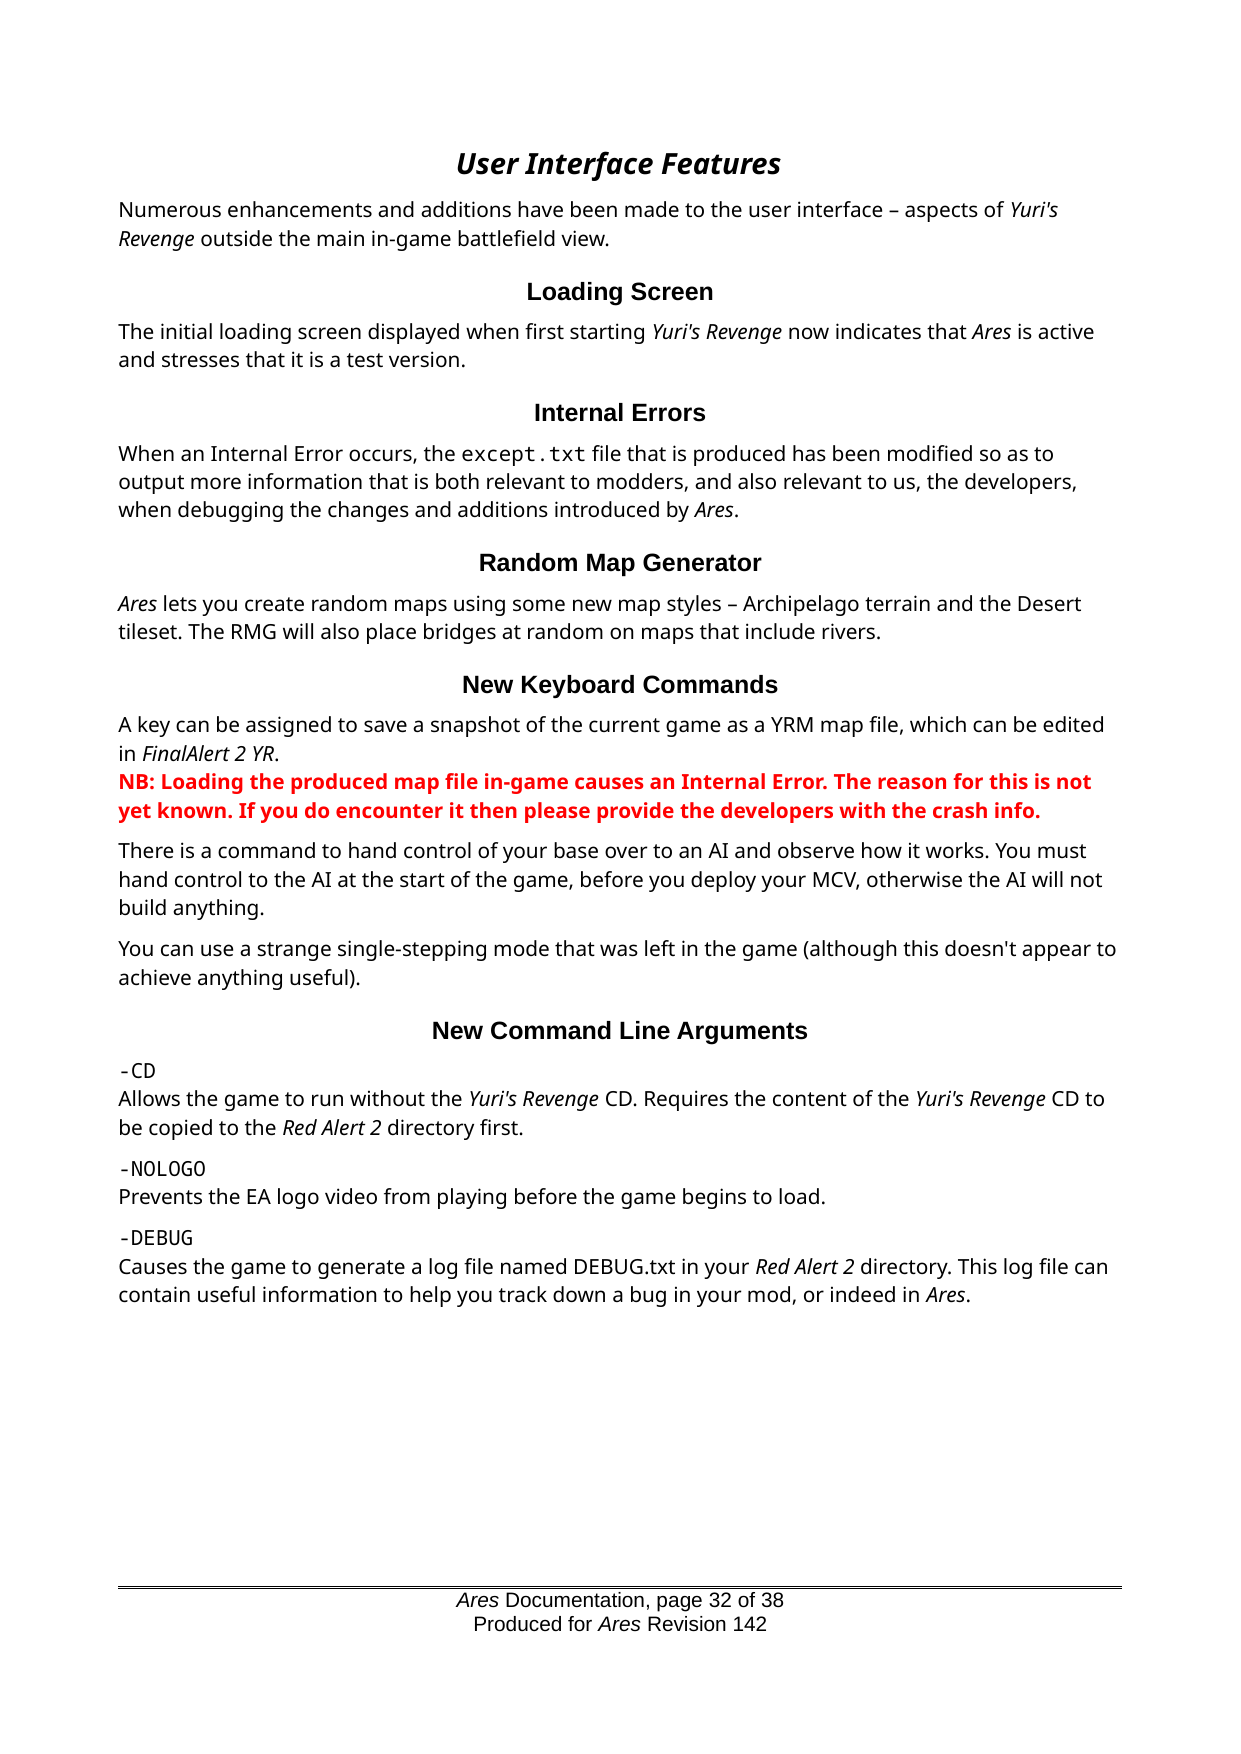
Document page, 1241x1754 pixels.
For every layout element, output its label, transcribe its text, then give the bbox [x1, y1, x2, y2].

text -CD Allows the game to run without the Yuri's Revenge CD. Requires the content of the Yuri's Revenge CD to be copied to the Red Alert 2 directory first. [118, 1056, 1122, 1141]
text Ares lets you create random maps using some new map styles – Archipelago terrain and the Desert tileset. The RMG will also place bridges at random on maps that include rivers. [118, 589, 1122, 646]
text You can use a strange single-stepping mode that was left in the game (although this doesn't appear to achieve anything useful). [118, 934, 1122, 991]
text A key can be assigned to save a snapshot of the current game as a YRM map file, which can be edited in FinalAlert 2 YR. NB: Loading the produced map file in-game causes an Internal Error. The reason for this is not yet known. If you do encounter it then please provide the developers with the crash info. [118, 710, 1122, 824]
text There is a command to hand control of your base over to an AI and observe how it works. You must hand control to the AI at the start of the game, before you deploy your MCV, otherwise the AI will not build anything. [118, 837, 1122, 922]
subtitle Loading Screen [118, 276, 1122, 305]
text -NOLOGO Prevents the EA logo video from playing before the game begins to load. [118, 1154, 1122, 1211]
subtitle User Interface Features [118, 143, 1122, 183]
subtitle New Command Line Arguments [118, 1016, 1122, 1044]
text Numerous enhancements and additions have been made to the user interface – aspects of Yuri's Revenge outside the main in-game battlefield view. [118, 195, 1122, 252]
text When an Internal Error occurs, the except.txt file that is produced has been modified so as to output more information that is both relevant to modders, and also relevant to us, the developers, when debugging the changes and additions introduced by Ares. [118, 439, 1122, 524]
subtitle New Keyboard Commands [118, 670, 1122, 699]
subtitle Internal Errors [118, 398, 1122, 427]
subtitle Random Map Generator [118, 548, 1122, 577]
text The initial loading screen displayed when first starting Yuri's Revenge now indicates that Ares is active and stresses that it is a test version. [118, 317, 1122, 374]
text -DEBUG Causes the game to generate a log file named DEBUG.txt in your Red Alert 2 directory. This log file can contain useful information to help you track down a bug in your mod, or indeed in Ares. [118, 1223, 1122, 1309]
